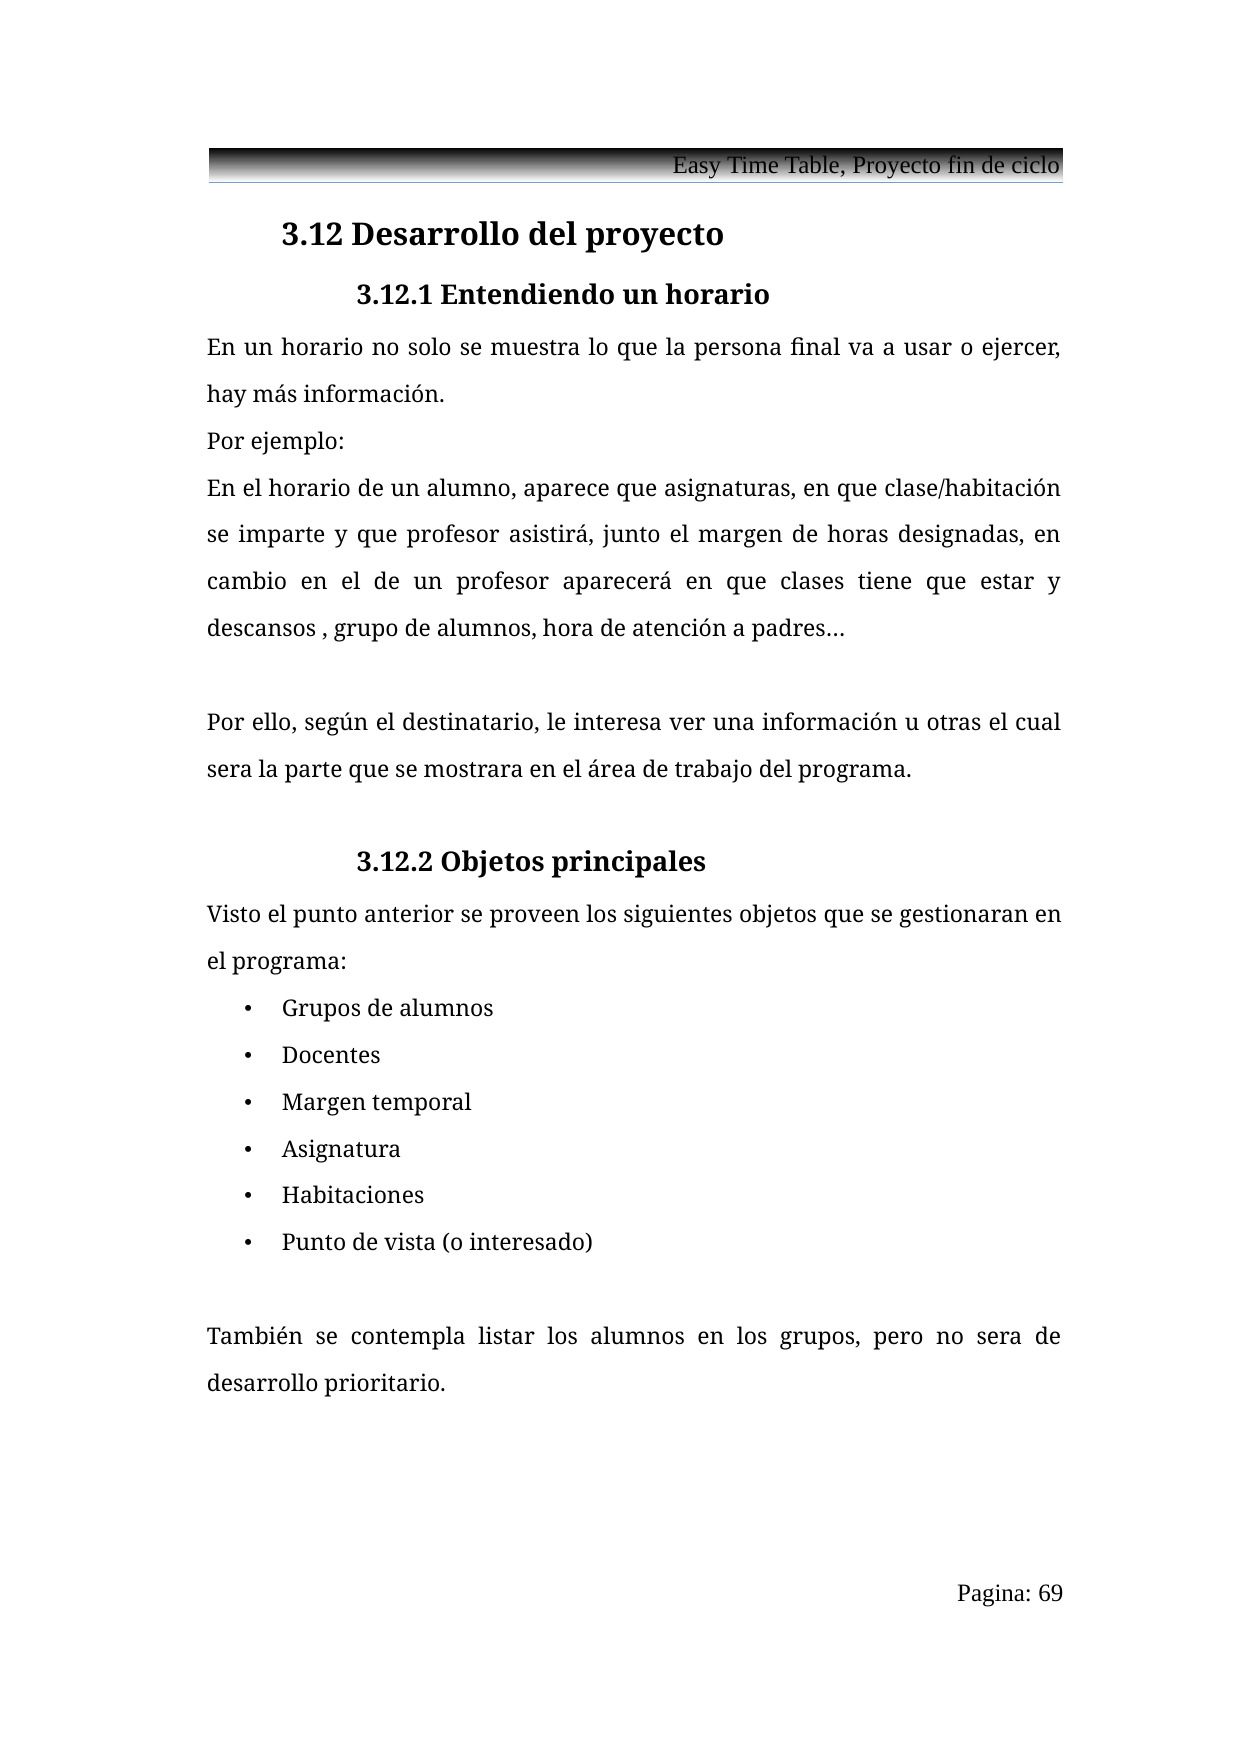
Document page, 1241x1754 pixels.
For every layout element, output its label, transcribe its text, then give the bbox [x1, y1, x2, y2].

list Asignatura [244, 1132, 1063, 1164]
list Docentes [244, 1039, 1063, 1070]
text 3.12.2 Objetos principales [207, 843, 1063, 880]
text También se contempla listar los alumnos en los grupos, pero no sera de desarrollo prioritario. [207, 1320, 1063, 1398]
list Habitaciones [244, 1179, 1063, 1211]
text Por ello, según el destinatario, le interesa ver una información u otras el cual sera la parte que se mostrara en el área de trabajo del programa. [207, 706, 1063, 784]
list Margen temporal [244, 1086, 1063, 1117]
text En el horario de un alumno, aparece que asignaturas, en que clase/habitación se imparte y que profesor asistirá, junto el margen de horas designadas, en cambio en el de un profesor aparecerá en que clases tiene que estar y descansos , grupo de alumnos, hora de atención a padres… [207, 472, 1063, 643]
text Visto el punto anterior se proveen los siguientes objetos que se gestionaran en el programa: [207, 898, 1063, 976]
list Grupos de alumnos [244, 992, 1063, 1023]
text En un horario no solo se muestra lo que la persona final va a usar o ejercer, hay más información. [207, 331, 1063, 409]
text 3.12 Desarrollo del proyecto [207, 212, 1063, 254]
list Punto de vista (o interesado) [244, 1226, 1063, 1257]
text Por ejemplo: [207, 425, 1063, 456]
text 3.12.1 Entendiendo un horario [207, 276, 1063, 312]
